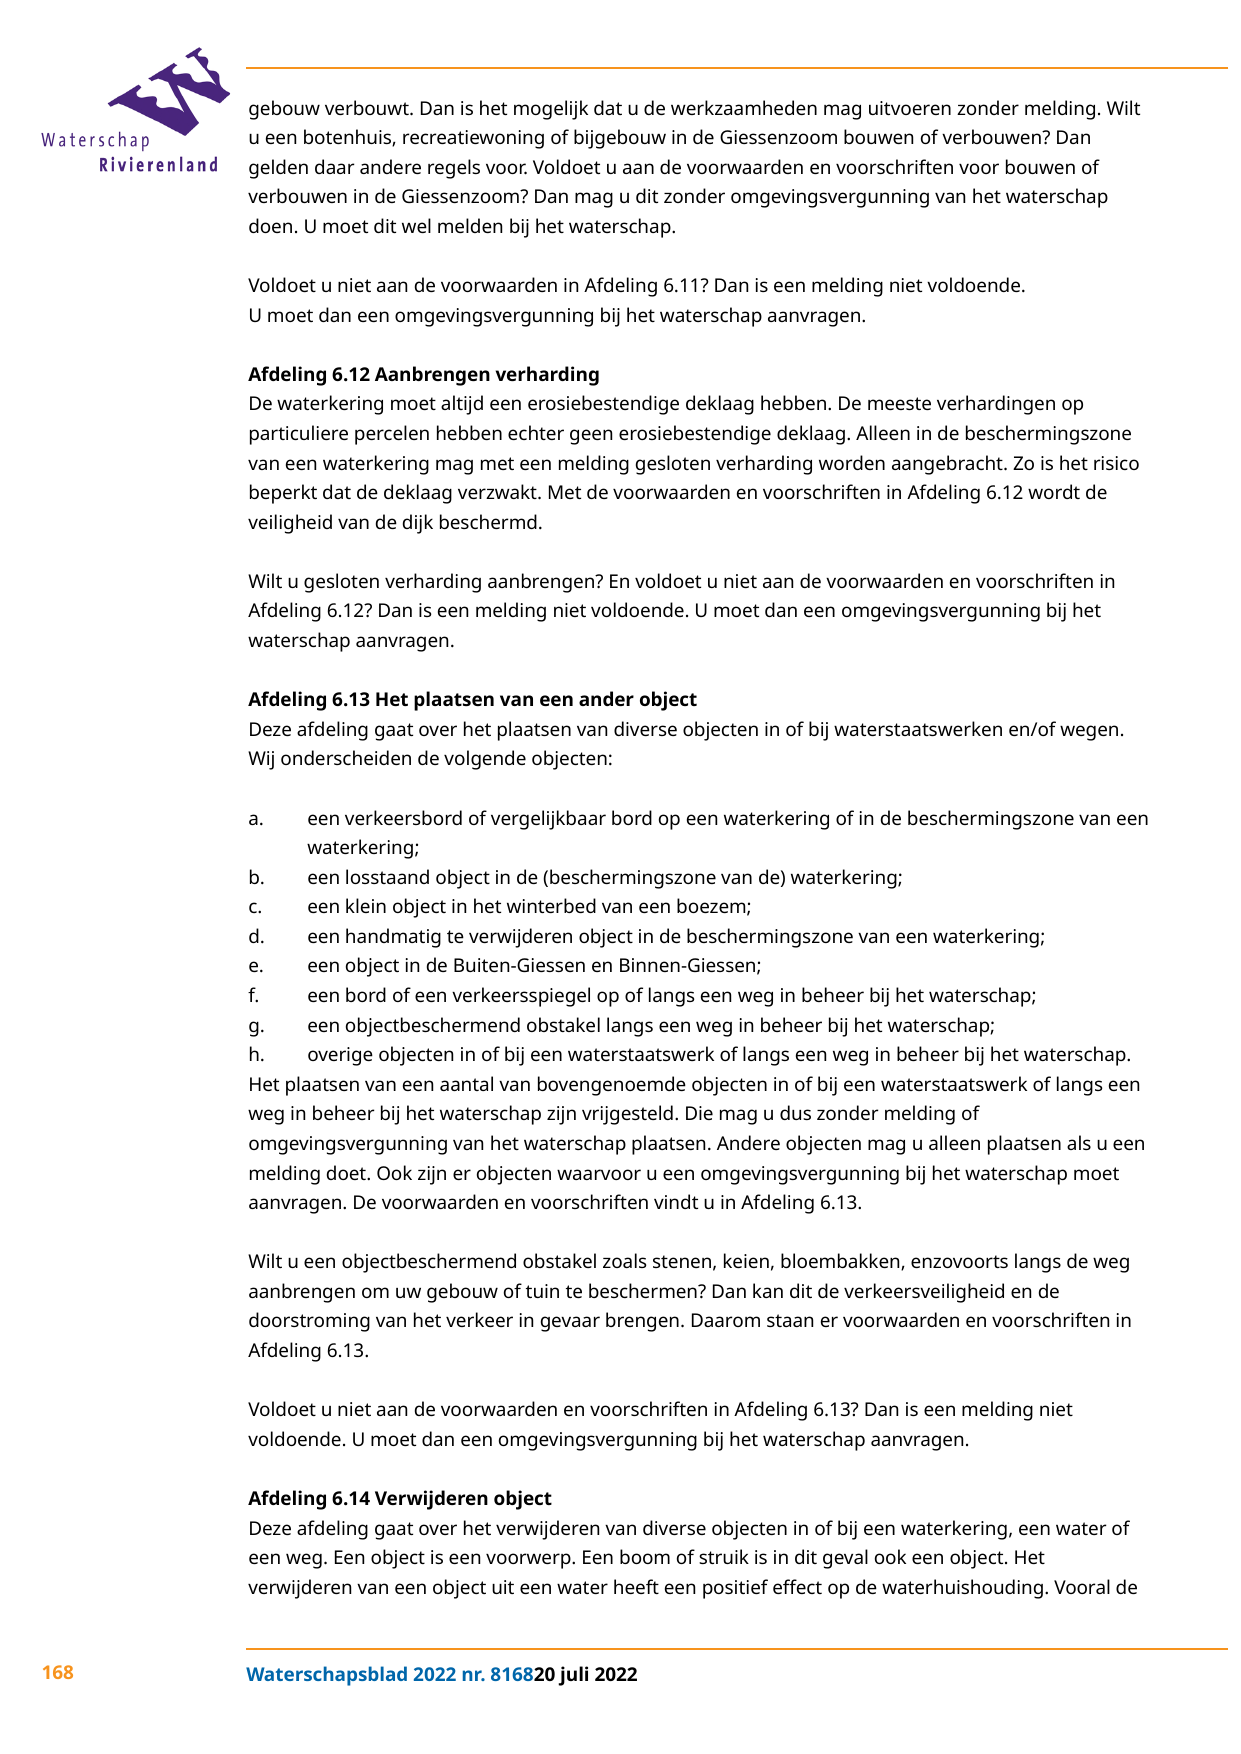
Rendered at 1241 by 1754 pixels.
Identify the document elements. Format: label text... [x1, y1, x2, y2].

text Afdeling 6.12 Aanbrengen verharding [248, 361, 1152, 387]
list een klein object in het winterbed van een boezem; [248, 893, 1152, 919]
text De waterkering moet altijd een erosiebestendige deklaag hebben. De meeste verhardingen op particuliere percelen hebben echter geen erosiebestendige deklaag. Alleen in de beschermingszone van een waterkering mag met een melding gesloten verharding worden aangebracht. Zo is het risico beperkt dat de deklaag verzwakt. Met de voorwaarden en voorschriften in Afdeling 6.12 wordt de veiligheid van de dijk beschermd. [248, 391, 1152, 535]
text Afdeling 6.14 Verwijderen object [248, 1485, 1152, 1511]
text U moet dan een omgevingsvergunning bij het waterschap aanvragen. [248, 302, 1152, 328]
text Wij onderscheiden de volgende objecten: [248, 746, 1152, 771]
text Wilt u een objectbeschermend obstakel zoals stenen, keien, bloembakken, enzovoorts langs de weg aanbrengen om uw gebouw of tuin te beschermen? Dan kan dit de verkeersveiligheid en de doorstroming van het verkeer in gevaar brengen. Daarom staan er voorwaarden en voorschriften in Afdeling 6.13. [248, 1248, 1152, 1363]
text Wilt u gesloten verharding aanbrengen? En voldoet u niet aan de voorwaarden en voorschriften in Afdeling 6.12? Dan is een melding niet voldoende. U moet dan een omgevingsvergunning bij het waterschap aanvragen. [248, 568, 1152, 653]
text gebouw verbouwt. Dan is het mogelijk dat u de werkzaamheden mag uitvoeren zonder melding. Wilt u een botenhuis, recreatiewoning of bijgebouw in de Giessenzoom bouwen of verbouwen? Dan gelden daar andere regels voor. Voldoet u aan de voorwaarden en voorschriften voor bouwen of verbouwen in de Giessenzoom? Dan mag u dit zonder omgevingsvergunning van het waterschap doen. U moet dit wel melden bij het waterschap. [248, 95, 1152, 239]
list een objectbeschermend obstakel langs een weg in beheer bij het waterschap; [248, 1012, 1152, 1038]
list een object in de Buiten-Giessen en Binnen-Giessen; [248, 953, 1152, 978]
text Deze afdeling gaat over het plaatsen van diverse objecten in of bij waterstaatswerken en/of wegen. [248, 716, 1152, 742]
text Voldoet u niet aan de voorwaarden en voorschriften in Afdeling 6.13? Dan is een melding niet voldoende. U moet dan een omgevingsvergunning bij het waterschap aanvragen. [248, 1396, 1152, 1452]
picture [41, 47, 231, 172]
list een verkeersbord of vergelijkbaar bord op een waterkering of in de beschermingszone van een waterkering; [248, 805, 1152, 860]
list een handmatig te verwijderen object in de beschermingszone van een waterkering; [248, 923, 1152, 949]
text Het plaatsen van een aantal van bovengenoemde objecten in of bij een waterstaatswerk of langs een weg in beheer bij het waterschap zijn vrijgesteld. Die mag u dus zonder melding of omgevingsvergunning van het waterschap plaatsen. Andere objecten mag u alleen plaatsen als u een melding doet. Ook zijn er objecten waarvoor u een omgevingsvergunning bij het waterschap moet aanvragen. De voorwaarden en voorschriften vindt u in Afdeling 6.13. [248, 1071, 1152, 1215]
text Voldoet u niet aan de voorwaarden in Afdeling 6.11? Dan is een melding niet voldoende. [248, 272, 1152, 298]
text Deze afdeling gaat over het verwijderen van diverse objecten in of bij een waterkering, een water of een weg. Een object is een voorwerp. Een boom of struik is in dit geval ook een object. Het verwijderen van een object uit een water heeft een positief effect op de waterhuishouding. Vooral de [248, 1515, 1152, 1600]
list een losstaand object in de (beschermingszone van de) waterkering; [248, 864, 1152, 890]
list overige objecten in of bij een waterstaatswerk of langs een weg in beheer bij het waterschap. [248, 1041, 1152, 1067]
list een bord of een verkeersspiegel op of langs een weg in beheer bij het waterschap; [248, 982, 1152, 1008]
text Afdeling 6.13 Het plaatsen van een ander object [248, 686, 1152, 712]
